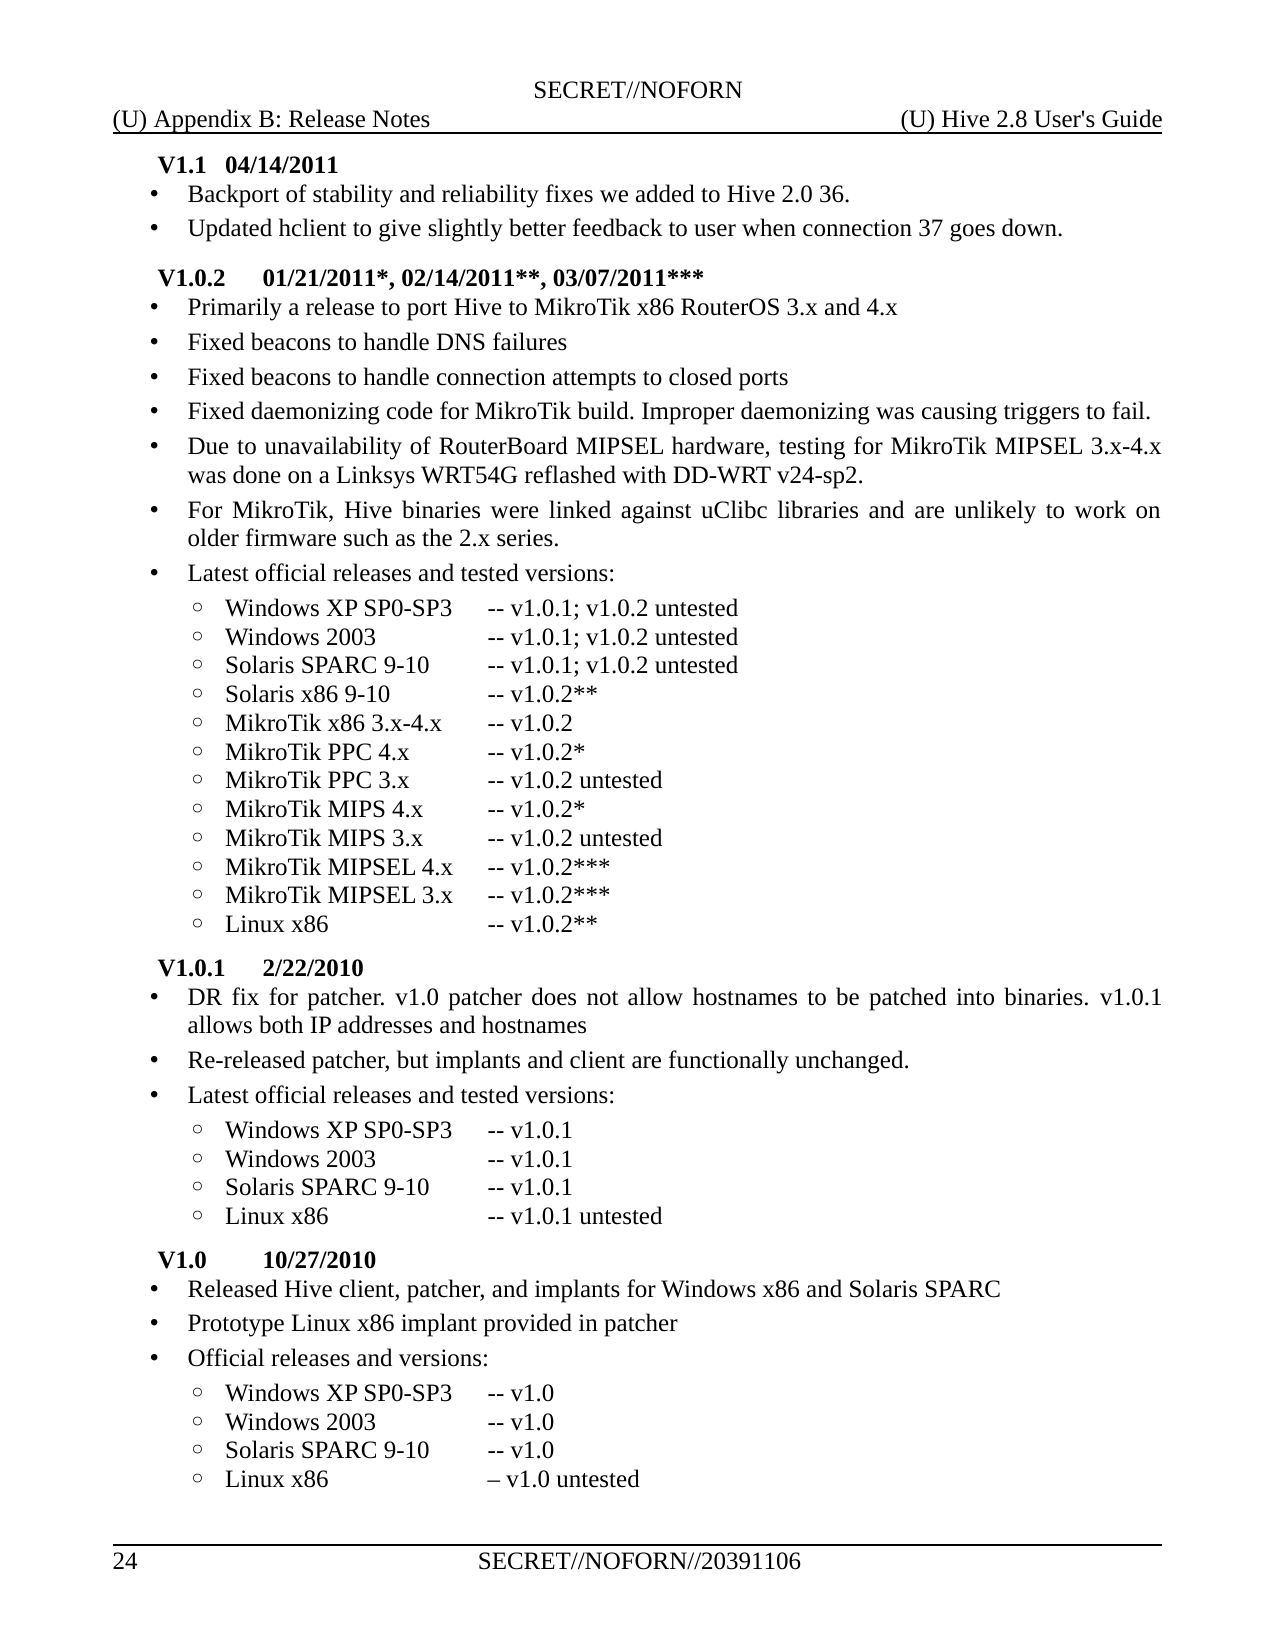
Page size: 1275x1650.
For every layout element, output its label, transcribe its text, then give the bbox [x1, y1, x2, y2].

list Due to unavailability of RouterBoard MIPSEL hardware, testing for MikroTik MIPSEL 3.x-4.x was done on a Linksys WRT54G reflashed with DD-WRT v24-sp2. [150, 431, 1162, 489]
list Windows XP SP0-SP3 -- v1.0 [187, 1378, 1162, 1407]
list Latest official releases and tested versions: [150, 558, 1162, 587]
list Fixed daemonizing code for MikroTik build. Improper daemonizing was causing triggers to fail. [150, 396, 1162, 425]
list Windows 2003 -- v1.0.1; v1.0.2 untested [187, 622, 1162, 651]
list Updated hclient to give slightly better feedback to user when connection 37 goes down. [150, 213, 1162, 242]
list Latest official releases and tested versions: [150, 1080, 1162, 1109]
subtitle V1.0.2 01/21/2011*, 02/14/2011**, 03/07/2011*** [157, 263, 1162, 292]
list Released Hive client, patcher, and implants for Windows x86 and Solaris SPARC [150, 1274, 1162, 1302]
list MikroTik MIPSEL 3.x -- v1.0.2*** [187, 881, 1162, 909]
list MikroTik PPC 3.x -- v1.0.2 untested [187, 766, 1162, 794]
list MikroTik MIPS 3.x -- v1.0.2 untested [187, 823, 1162, 852]
list Solaris x86 9-10 -- v1.0.2** [187, 679, 1162, 708]
list Official releases and versions: [150, 1343, 1162, 1372]
subtitle V1.1 04/14/2011 [157, 150, 1162, 179]
list For MikroTik, Hive binaries were linked against uClibc libraries and are unlikely to work on older firmware such as the 2.x series. [150, 495, 1162, 552]
list MikroTik MIPS 4.x -- v1.0.2* [187, 794, 1162, 823]
list MikroTik MIPSEL 4.x -- v1.0.2*** [187, 852, 1162, 881]
list Windows 2003 -- v1.0.1 [187, 1144, 1162, 1172]
list Primarily a release to port Hive to MikroTik x86 RouterOS 3.x and 4.x [150, 292, 1162, 321]
list Prototype Linux x86 implant provided in patcher [150, 1308, 1162, 1337]
list Linux x86 -- v1.0.2** [187, 909, 1162, 938]
list Linux x86 – v1.0 untested [187, 1464, 1162, 1493]
subtitle V1.0 10/27/2010 [157, 1245, 1162, 1274]
list MikroTik PPC 4.x -- v1.0.2* [187, 737, 1162, 766]
list Windows 2003 -- v1.0 [187, 1407, 1162, 1436]
list MikroTik x86 3.x-4.x -- v1.0.2 [187, 708, 1162, 737]
list Fixed beacons to handle connection attempts to closed ports [150, 362, 1162, 390]
list Windows XP SP0-SP3 -- v1.0.1; v1.0.2 untested [187, 593, 1162, 622]
list Re-released patcher, but implants and client are functionally unchanged. [150, 1045, 1162, 1074]
list Solaris SPARC 9-10 -- v1.0.1; v1.0.2 untested [187, 651, 1162, 679]
list Solaris SPARC 9-10 -- v1.0.1 [187, 1172, 1162, 1201]
list Backport of stability and reliability fixes we added to Hive 2.0 36. [150, 179, 1162, 207]
list DR fix for patcher. v1.0 patcher does not allow hostnames to be patched into binaries. v1.0.1 allows both IP addresses and hostnames [150, 982, 1162, 1039]
list Windows XP SP0-SP3 -- v1.0.1 [187, 1115, 1162, 1144]
subtitle V1.0.1 2/22/2010 [157, 953, 1162, 982]
list Linux x86 -- v1.0.1 untested [187, 1201, 1162, 1230]
list Solaris SPARC 9-10 -- v1.0 [187, 1436, 1162, 1464]
list Fixed beacons to handle DNS failures [150, 327, 1162, 356]
